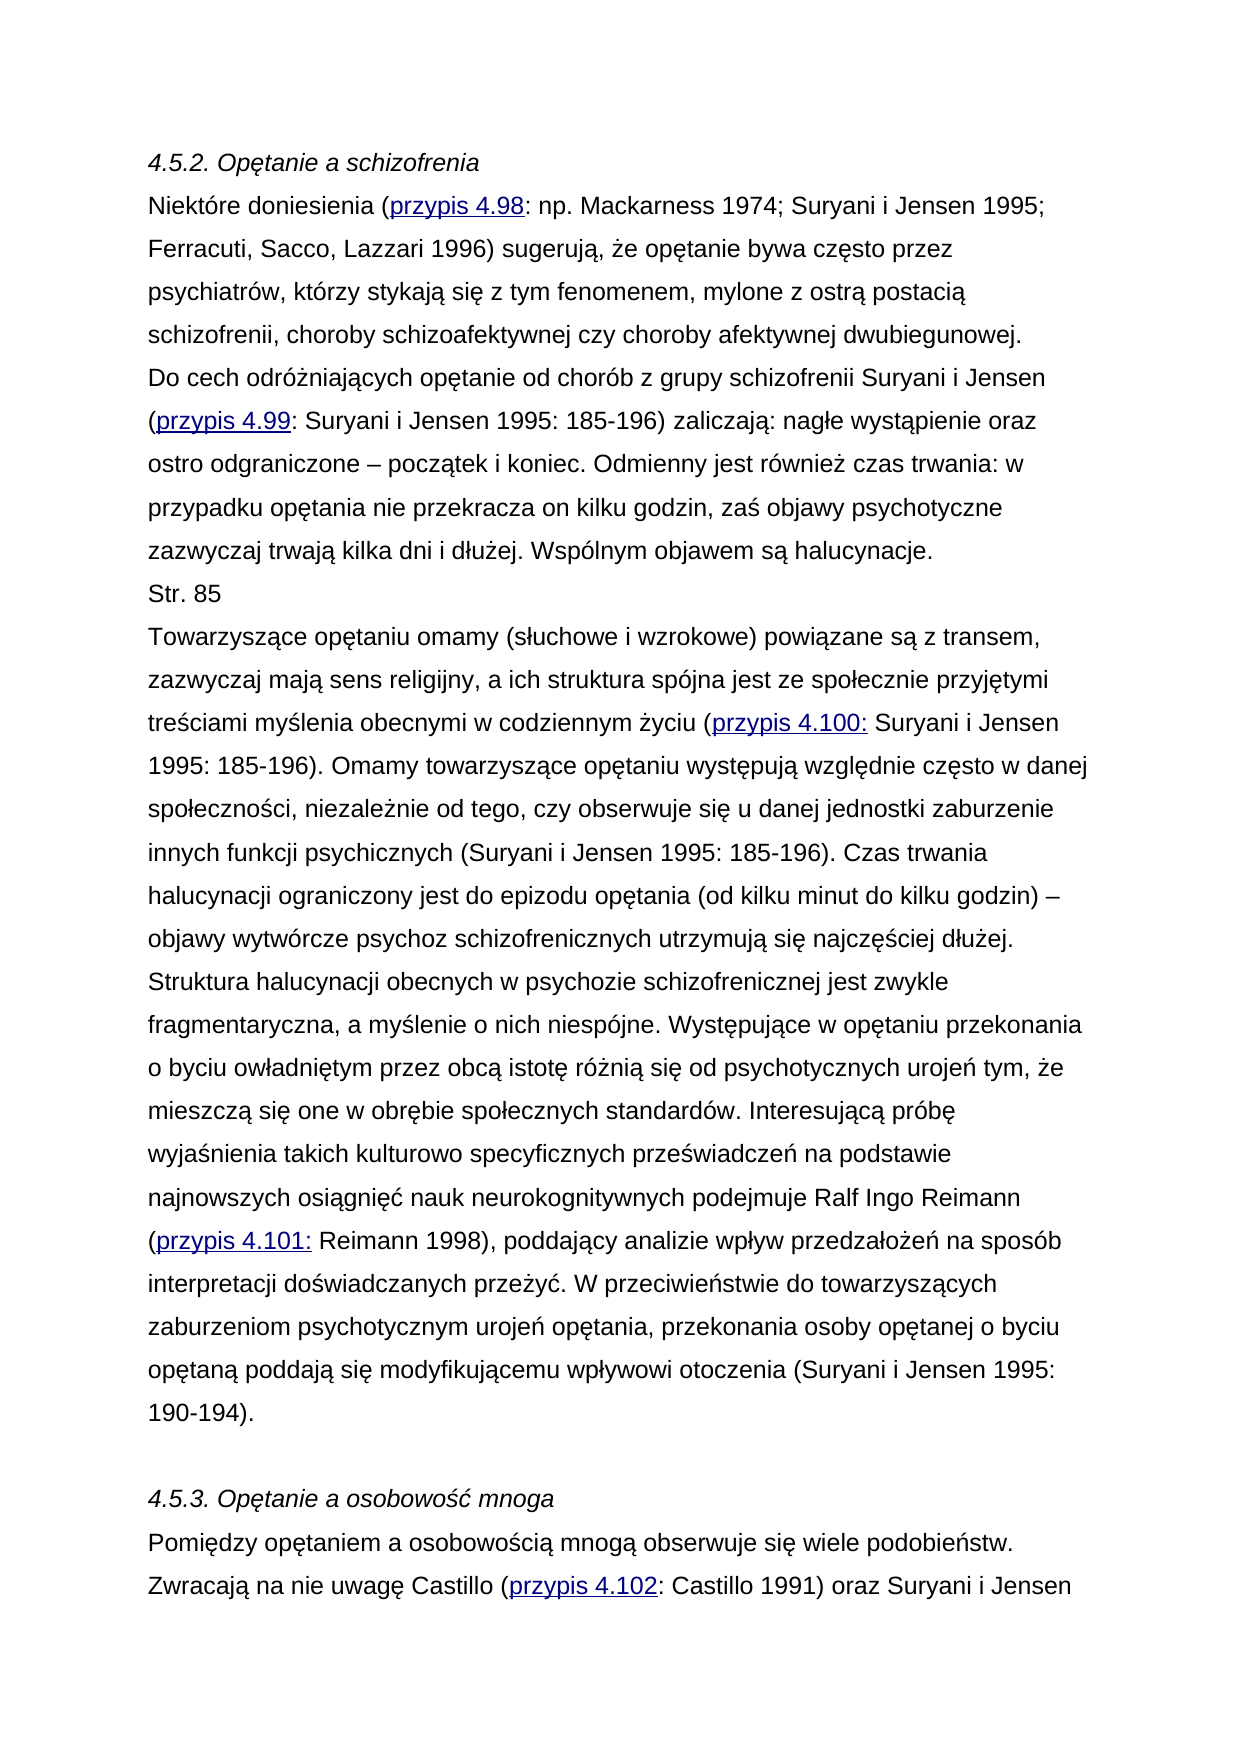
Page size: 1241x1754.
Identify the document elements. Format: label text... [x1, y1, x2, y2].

text Pomiędzy opętaniem a osobowością mnogą obserwuje się wiele podobieństw. Zwracają na nie uwagę Castillo (przypis 4.102: Castillo 1991) oraz Suryani i Jensen [148, 1528, 1093, 1599]
subtitle 4.5.2. Opętanie a schizofrenia [148, 148, 1093, 176]
text Towarzyszące opętaniu omamy (słuchowe i wzrokowe) powiązane są z transem, zazwyczaj mają sens religijny, a ich struktura spójna jest ze społecznie przyjętymi treściami myślenia obecnymi w codziennym życiu (przypis 4.100: Suryani i Jensen 1995: 185-196). Omamy towarzyszące opętaniu występują względnie często w danej społeczności, niezależnie od tego, czy obserwuje się u danej jednostki zaburzenie innych funkcji psychicznych (Suryani i Jensen 1995: 185-196). Czas trwania halucynacji ograniczony jest do epizodu opętania (od kilku minut do kilku godzin) – objawy wytwórcze psychoz schizofrenicznych utrzymują się najczęściej dłużej. Struktura halucynacji obecnych w psychozie schizofrenicznej jest zwykle fragmentaryczna, a myślenie o nich niespójne. Występujące w opętaniu przekonania o byciu owładniętym przez obcą istotę różnią się od psychotycznych urojeń tym, że mieszczą się one w obrębie społecznych standardów. Interesującą próbę wyjaśnienia takich kulturowo specyficznych przeświadczeń na podstawie najnowszych osiągnięć nauk neurokognitywnych podejmuje Ralf Ingo Reimann (przypis 4.101: Reimann 1998), poddający analizie wpływ przedzałożeń na sposób interpretacji doświadczanych przeżyć. W przeciwieństwie do towarzyszących zaburzeniom psychotycznym urojeń opętania, przekonania osoby opętanej o byciu opętaną poddają się modyfikującemu wpływowi otoczenia (Suryani i Jensen 1995: 190-194). [148, 622, 1093, 1427]
text Str. 85 [148, 579, 1093, 608]
text Niektóre doniesienia (przypis 4.98: np. Mackarness 1974; Suryani i Jensen 1995; Ferracuti, Sacco, Lazzari 1996) sugerują, że opętanie bywa często przez psychiatrów, którzy stykają się z tym fenomenem, mylone z ostrą postacią schizofrenii, choroby schizoafektywnej czy choroby afektywnej dwubiegunowej. [148, 191, 1093, 349]
text Do cech odróżniających opętanie od chorób z grupy schizofrenii Suryani i Jensen (przypis 4.99: Suryani i Jensen 1995: 185-196) zaliczają: nagłe wystąpienie oraz ostro odgraniczone – początek i koniec. Odmienny jest również czas trwania: w przypadku opętania nie przekracza on kilku godzin, zaś objawy psychotyczne zazwyczaj trwają kilka dni i dłużej. Wspólnym objawem są halucynacje. [148, 363, 1093, 564]
subtitle 4.5.3. Opętanie a osobowość mnoga [148, 1484, 1093, 1513]
